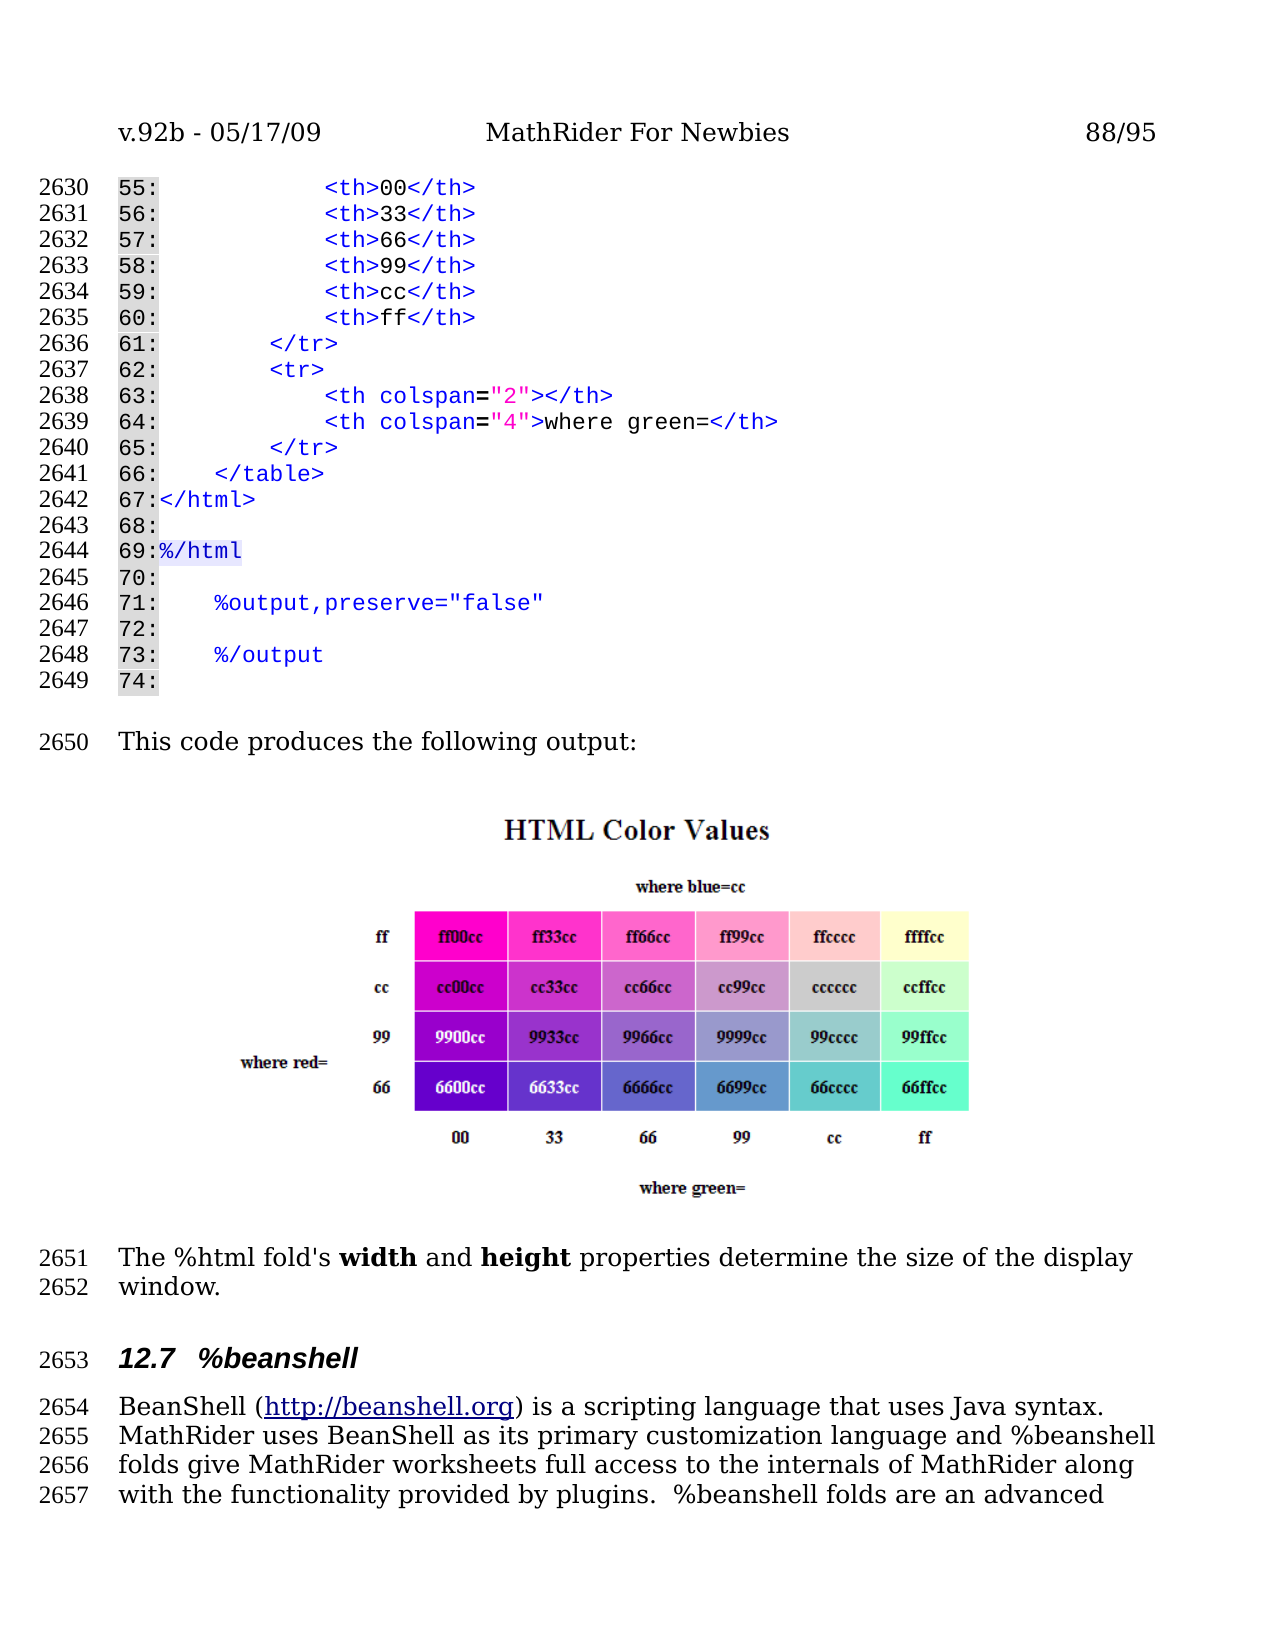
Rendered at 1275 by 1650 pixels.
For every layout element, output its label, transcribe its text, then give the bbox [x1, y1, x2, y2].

text 71: %output,preserve="false" [118, 592, 1157, 618]
subtitle %beanshell [118, 1341, 1157, 1374]
text 62: <tr> [118, 358, 1157, 384]
text 72: [118, 618, 1157, 644]
text 67:</html> [118, 488, 1157, 514]
text 65: </tr> [118, 436, 1157, 462]
text 64: <th colspan="4">where green=</th> [118, 410, 1157, 436]
text BeanShell (http://beanshell.org) is a scripting language that uses Java syntax. MathRider uses BeanShell as its primary customization language and %beanshell folds give MathRider worksheets full access to the internals of MathRider along with the functionality provided by plugins. %beanshell folds are an advanced [118, 1392, 1157, 1509]
text 74: [118, 669, 1157, 696]
text 59: <th>cc</th> [118, 281, 1157, 306]
text 63: <th colspan="2"></th> [118, 384, 1157, 410]
text 73: %/output [118, 644, 1157, 669]
text 55: <th>00</th> [118, 177, 1157, 203]
text 56: <th>33</th> [118, 203, 1157, 229]
text 68: [118, 514, 1157, 540]
text This code produces the following output: [118, 727, 1157, 757]
text 66: </table> [118, 462, 1157, 488]
text 69:%/html [118, 540, 1157, 566]
text The %html fold's width and height properties determine the size of the display window. [118, 1244, 1157, 1302]
text 70: [118, 566, 1157, 592]
text 60: <th>ff</th> [118, 306, 1157, 332]
text 61: </tr> [118, 332, 1157, 358]
text 58: <th>99</th> [118, 254, 1157, 281]
picture [216, 791, 1059, 1244]
text 57: <th>66</th> [118, 229, 1157, 254]
